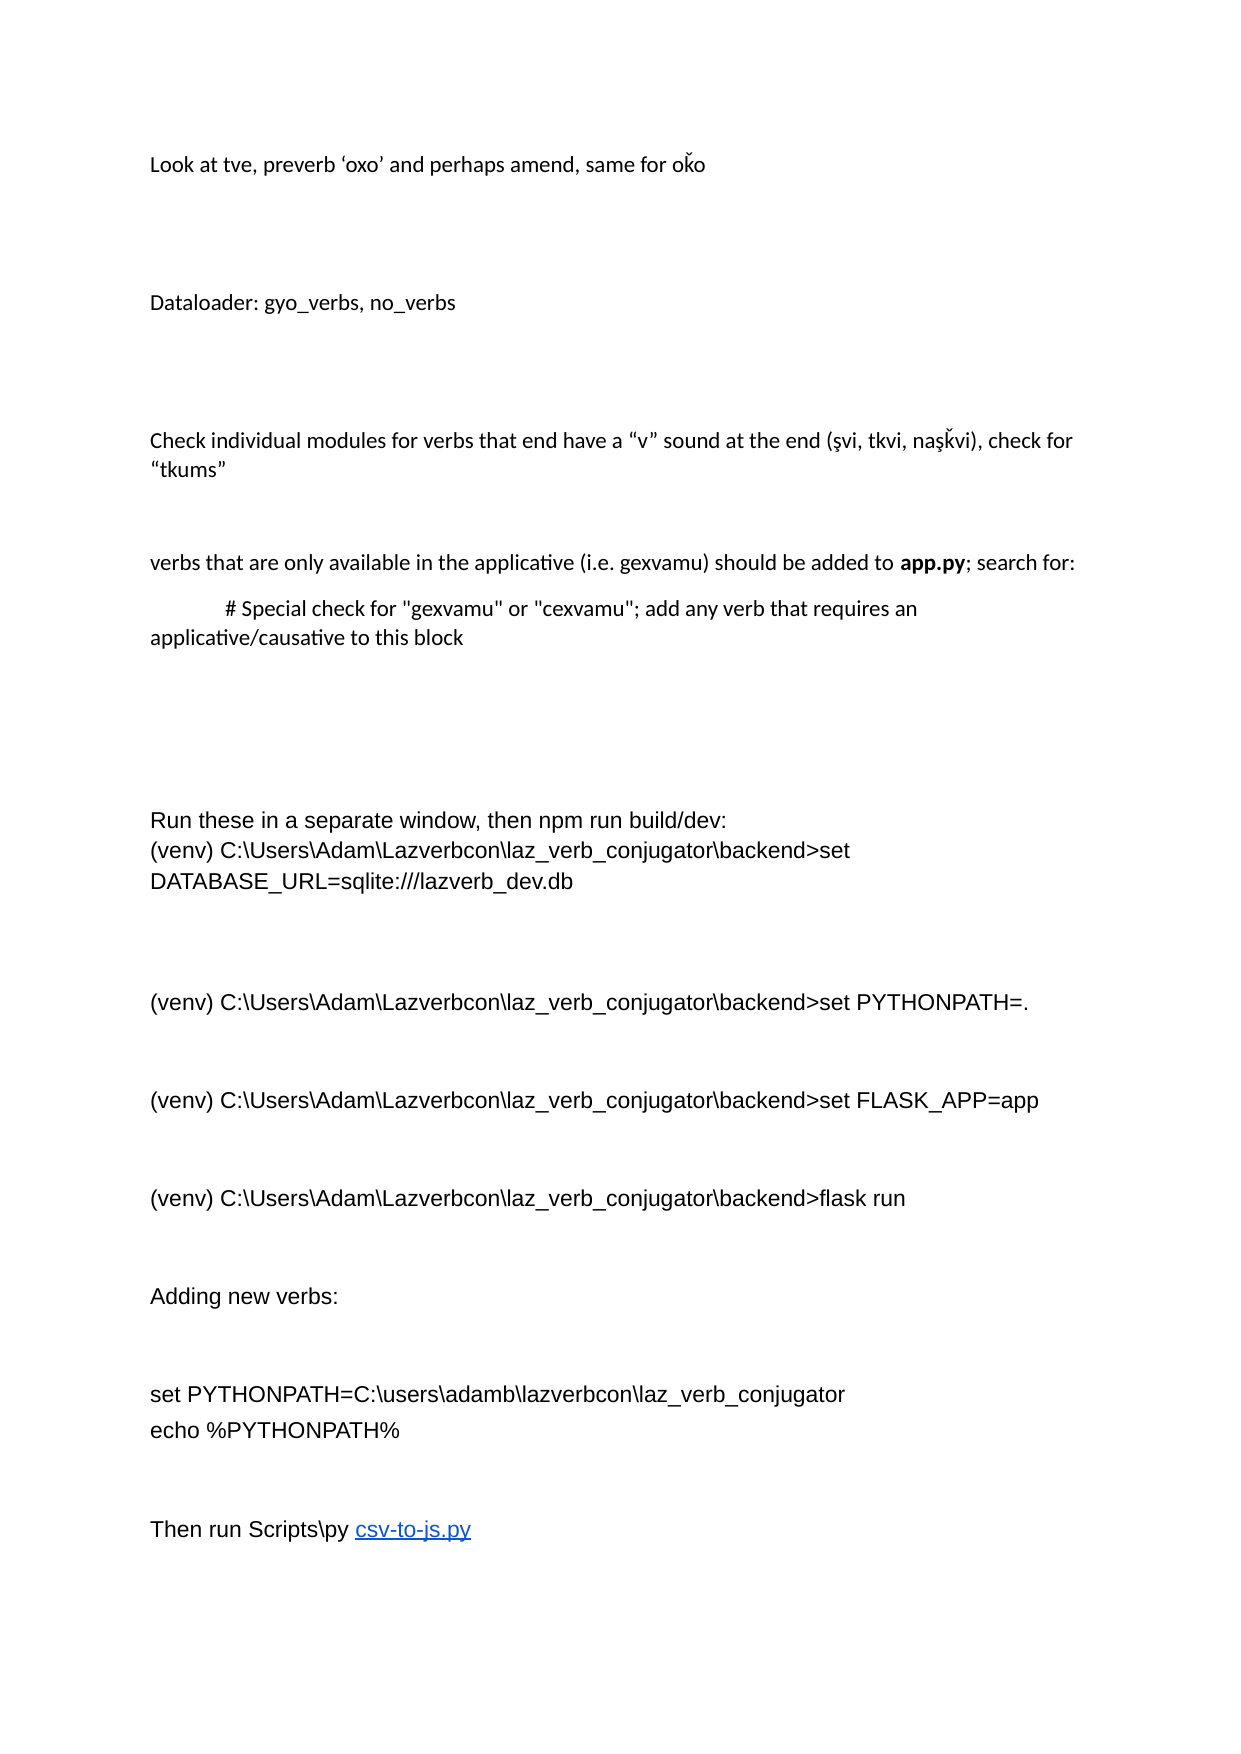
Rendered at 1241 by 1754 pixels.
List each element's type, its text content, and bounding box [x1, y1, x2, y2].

text verbs that are only available in the applicative (i.e. gexvamu) should be added to app.py; search for: [150, 548, 1090, 576]
text echo %PYTHONPATH% [150, 1417, 1090, 1444]
text (venv) C:\Users\Adam\Lazverbcon\laz_verb_conjugator\backend>set FLASK_APP=app [150, 1087, 1090, 1113]
text (venv) C:\Users\Adam\Lazverbcon\laz_verb_conjugator\backend>flask run [150, 1185, 1090, 1211]
text Look at tve, preverb ‘oxo’ and perhaps amend, same for oǩo [150, 150, 1090, 178]
text set PYTHONPATH=C:\users\adamb\lazverbcon\laz_verb_conjugator [150, 1381, 1090, 1407]
text Run these in a separate window, then npm run build/dev: (venv) C:\Users\Adam\Lazverbcon\laz_verb_conjugator\backend>set DATABASE_URL=sqlite:///lazverb_dev.db [150, 807, 1090, 894]
text Check individual modules for verbs that end have a “v” sound at the end (şvi, tkvi, naşǩvi), check for “tkums” [150, 426, 1090, 484]
text (venv) C:\Users\Adam\Lazverbcon\laz_verb_conjugator\backend>set PYTHONPATH=. [150, 989, 1090, 1015]
text # Special check for "gexvamu" or "cexvamu"; add any verb that requires an applicative/causative to this block [150, 594, 1090, 651]
text Dataloader: gyo_verbs, no_verbs [150, 288, 1090, 316]
text Then run Scripts\py csv-to-js.py [150, 1516, 1090, 1542]
text Adding new verbs: [150, 1283, 1090, 1309]
